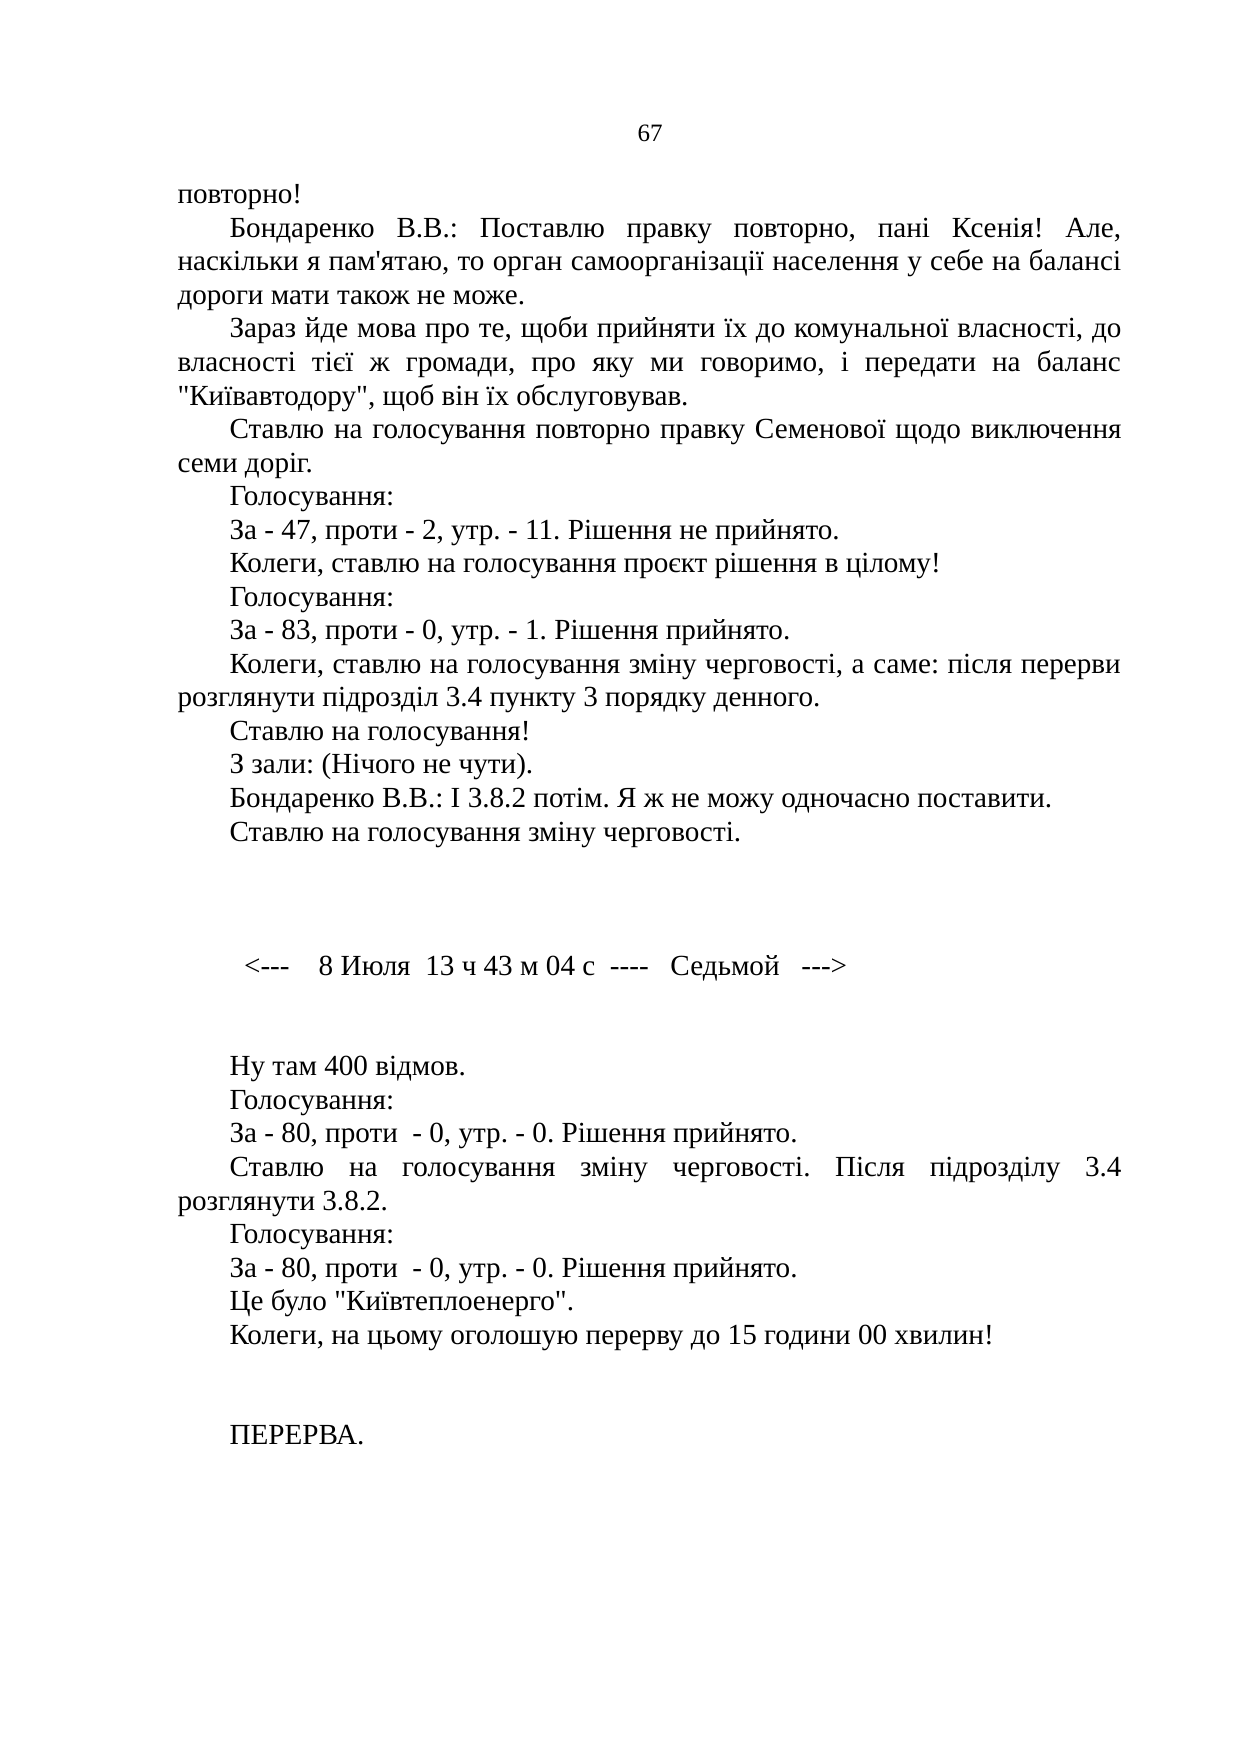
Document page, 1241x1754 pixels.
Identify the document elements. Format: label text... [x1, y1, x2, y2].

text Голосування: [177, 1216, 1122, 1250]
text Ставлю на голосування повторно правку Семенової щодо виключення семи доріг. [177, 411, 1122, 478]
text За - 80, проти - 0, утр. - 0. Рішення прийнято. [177, 1250, 1122, 1283]
text З зали: (Нічого не чути). [177, 747, 1122, 780]
text Ставлю на голосування зміну черговості. Після підрозділу 3.4 розглянути 3.8.2. [177, 1149, 1122, 1216]
text За - 80, проти - 0, утр. - 0. Рішення прийнято. [177, 1116, 1122, 1149]
text повторно! [177, 176, 1122, 210]
text Голосування: [177, 1082, 1122, 1116]
text За - 47, проти - 2, утр. - 11. Рішення не прийнято. [177, 512, 1122, 545]
text Це було "Київтеплоенерго". [177, 1283, 1122, 1317]
text Голосування: [177, 478, 1122, 512]
text Ну там 400 відмов. [177, 1048, 1122, 1082]
text За - 83, проти - 0, утр. - 1. Рішення прийнято. [177, 612, 1122, 646]
text Зараз йде мова про те, щоби прийняти їх до комунальної власності, до власності тієї ж громади, про яку ми говоримо, і передати на баланс "Київавтодору", щоб він їх обслуговував. [177, 311, 1122, 411]
text Голосування: [177, 579, 1122, 612]
text Ставлю на голосування! [177, 713, 1122, 747]
text Бондаренко В.В.: І 3.8.2 потім. Я ж не можу одночасно поставити. [177, 780, 1122, 814]
text <--- 8 Июля 13 ч 43 м 04 с ---- Седьмой ---> [177, 948, 1122, 981]
text Ставлю на голосування зміну черговості. [177, 814, 1122, 847]
text Колеги, ставлю на голосування проєкт рішення в цілому! [177, 545, 1122, 579]
text Бондаренко В.В.: Поставлю правку повторно, пані Ксенія! Але, наскільки я пам'ятаю, то орган самоорганізації населення у себе на балансі дороги мати також не може. [177, 210, 1122, 311]
text Колеги, ставлю на голосування зміну черговості, а саме: після перерви розглянути підрозділ 3.4 пункту 3 порядку денного. [177, 646, 1122, 713]
text ПЕРЕРВА. [177, 1417, 1122, 1451]
text Колеги, на цьому оголошую перерву до 15 години 00 хвилин! [177, 1317, 1122, 1350]
